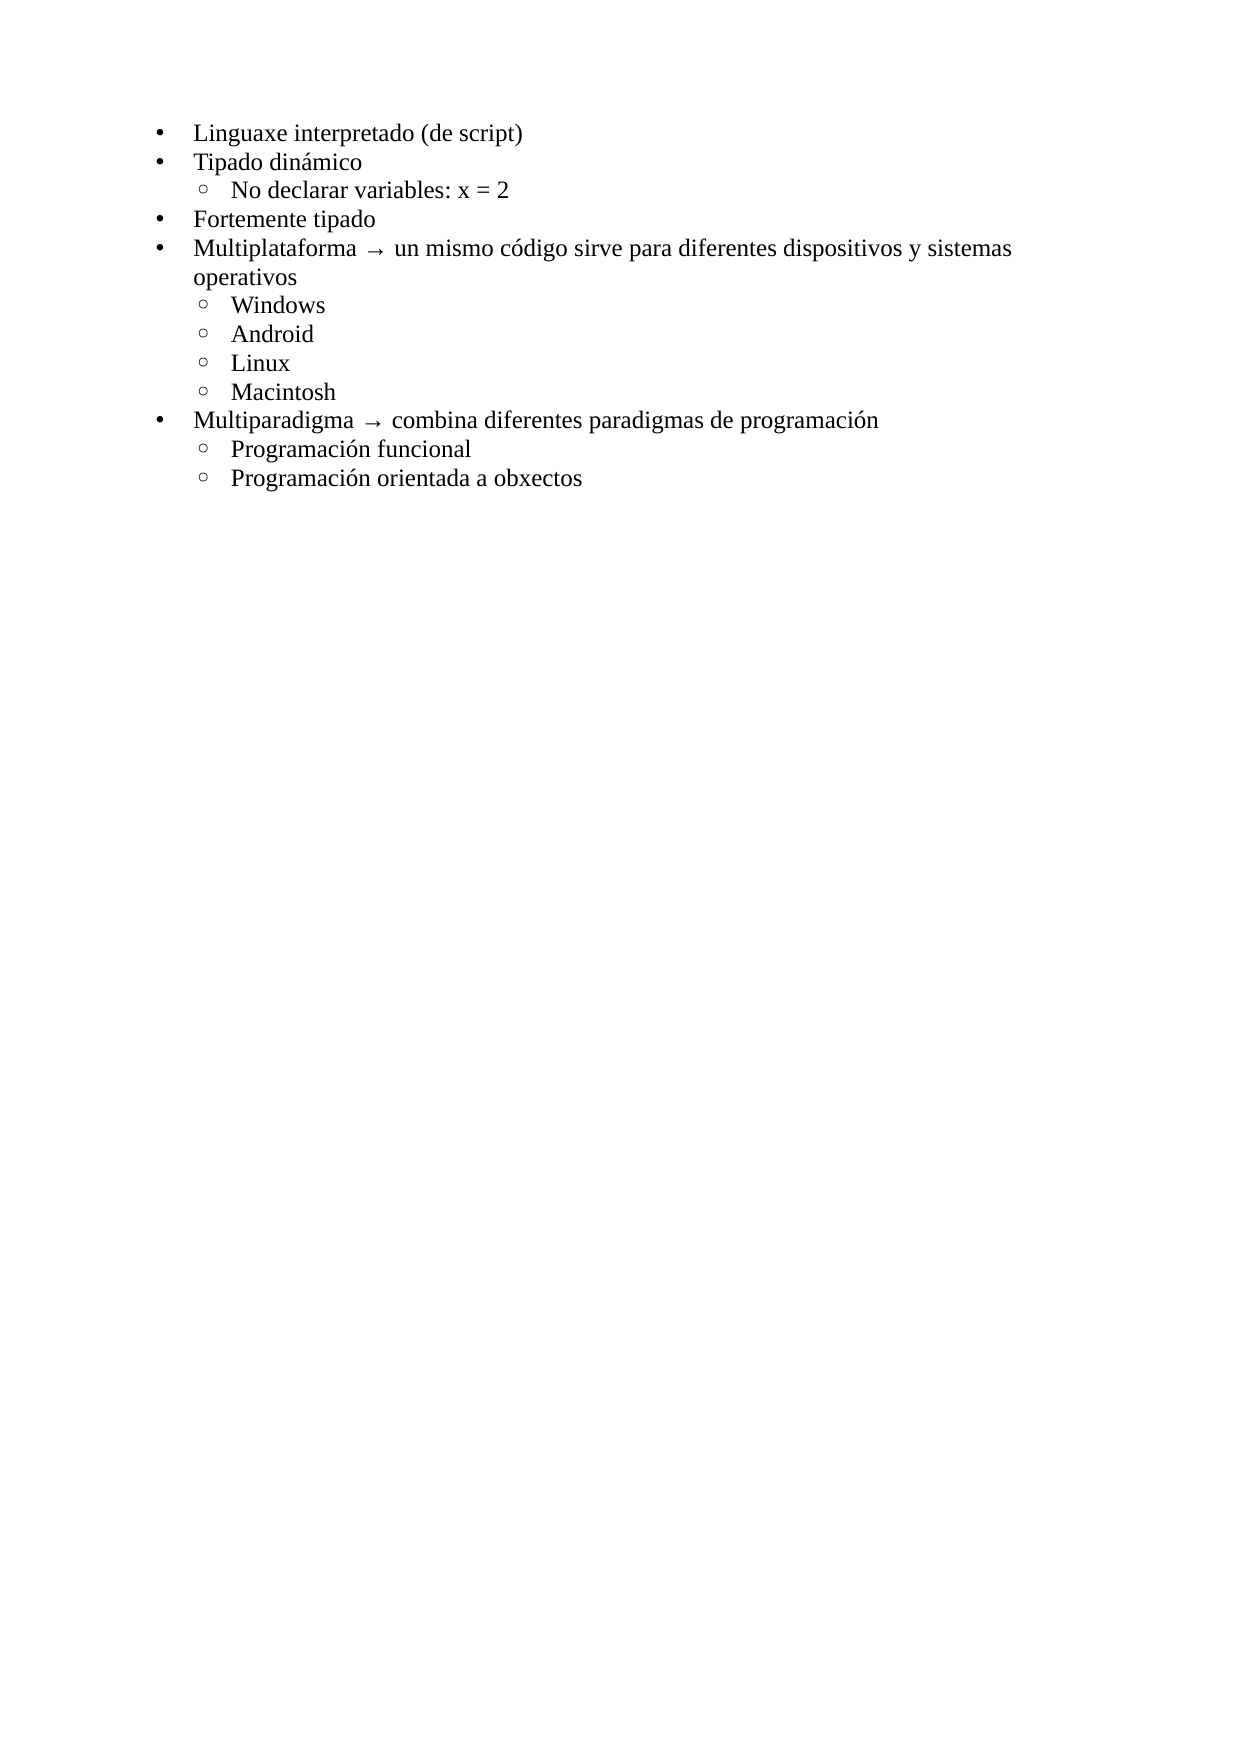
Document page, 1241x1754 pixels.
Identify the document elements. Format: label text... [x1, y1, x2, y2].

list Linux [193, 348, 1122, 377]
list Android [193, 319, 1122, 348]
list Linguaxe interpretado (de script) [156, 118, 1122, 147]
list Macintosh [193, 377, 1122, 406]
list Fortemente tipado [156, 204, 1122, 233]
list Multiparadigma → combina diferentes paradigmas de programación [156, 406, 1122, 434]
list Multiplataforma → un mismo código sirve para diferentes dispositivos y sistemas operativos [156, 233, 1122, 291]
list No declarar variables: x = 2 [193, 176, 1122, 204]
list Programación orientada a obxectos [193, 463, 1122, 492]
list Windows [193, 291, 1122, 319]
list Programación funcional [193, 434, 1122, 463]
list Tipado dinámico [156, 147, 1122, 176]
